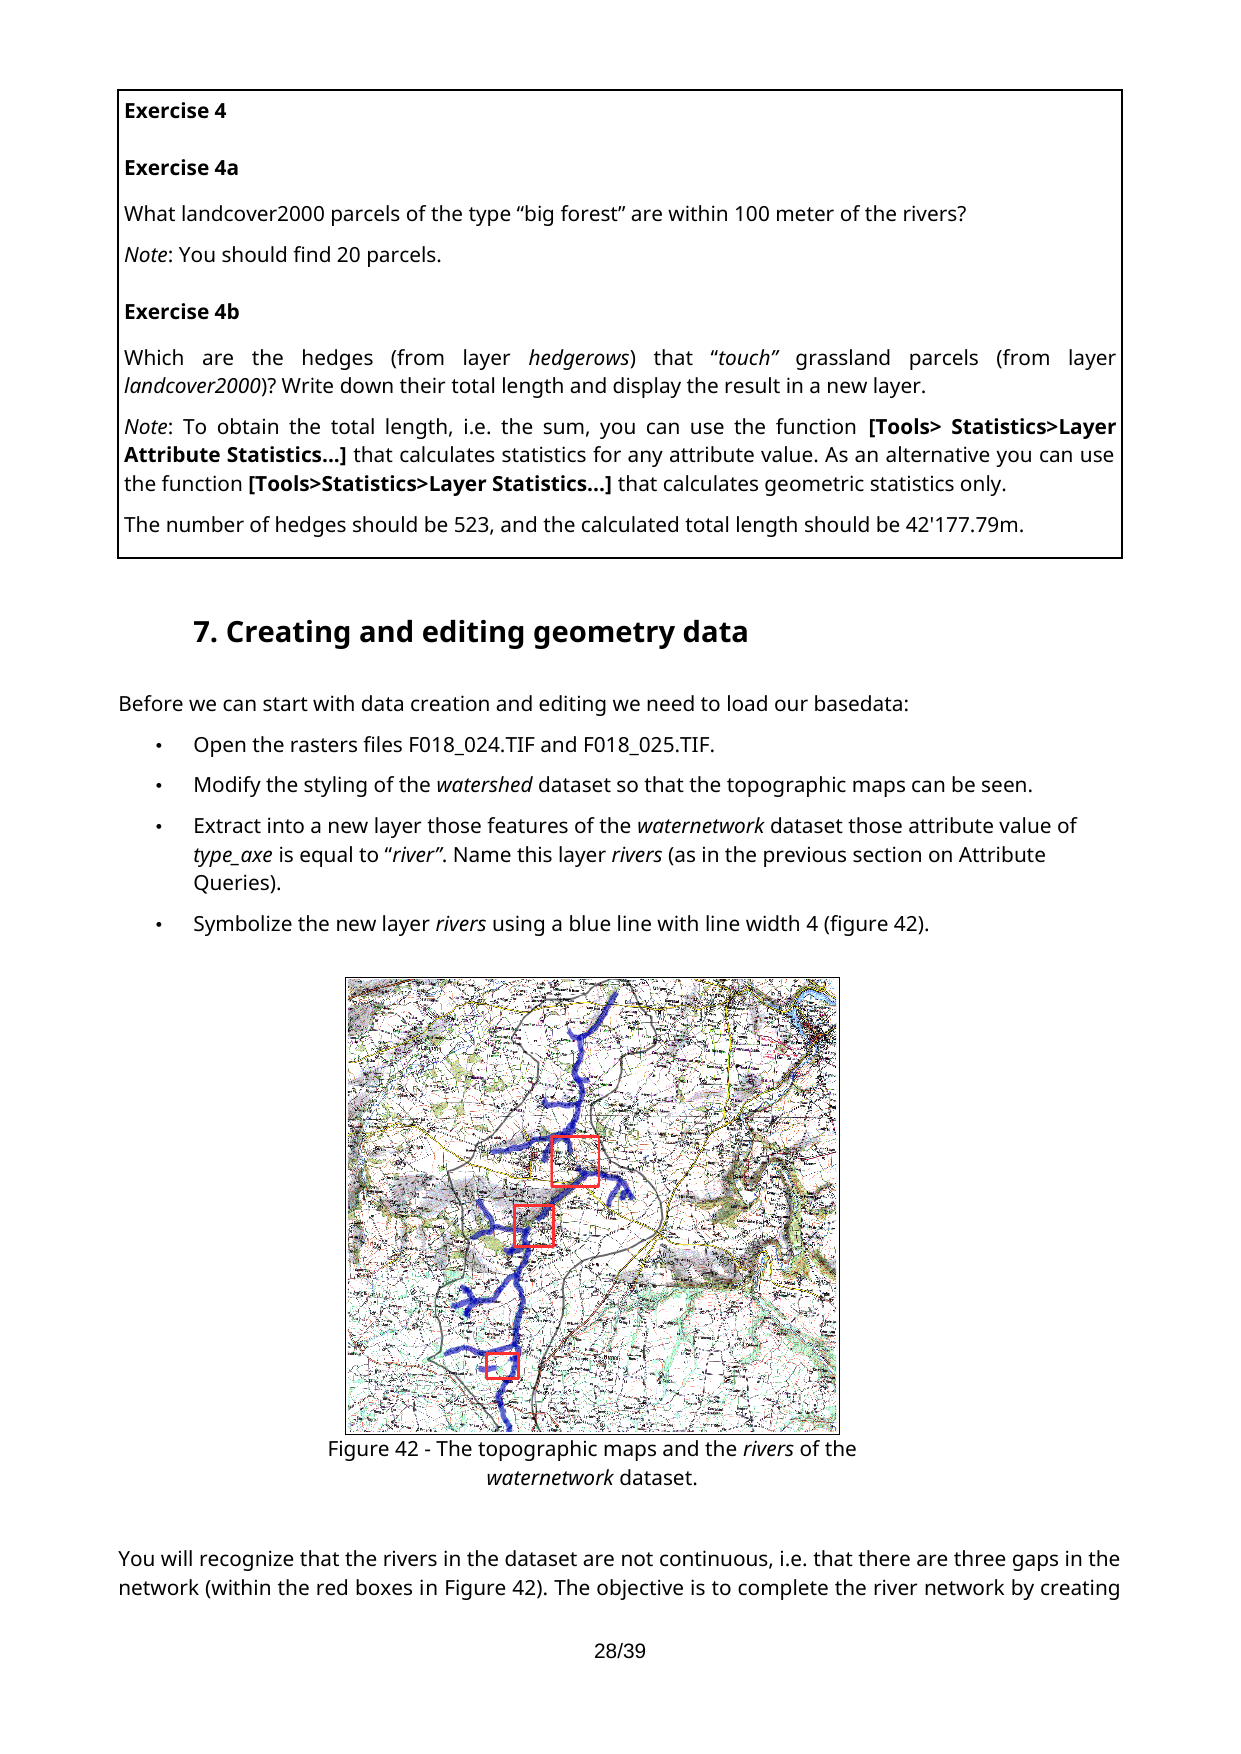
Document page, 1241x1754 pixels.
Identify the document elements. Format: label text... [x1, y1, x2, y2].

picture [347, 979, 837, 1432]
table_header Exercise 4 Exercise 4a What landcover2000 parcels of the type “big forest” are within 100 meter of the rivers? Note: You should find 20 parcels. Exercise 4b Which are the hedges (from layer hedgerows) that “touch” grassland parcels (from layer landcover2000)? Write down their total length and display the result in a new layer. Note: To obtain the total length, i.e. the sum, you can use the function [Tools> Statistics>Layer Attribute Statistics...] that calculates statistics for any attribute value. As an alternative you can use the function [Tools>Statistics>Layer Statistics...] that calculates geometric statistics only. The number of hedges should be 523, and the calculated total length should be 42'177.79m. [119, 91, 1121, 557]
list Modify the styling of the watershed dataset so that the topographic maps can be seen. [156, 771, 1122, 799]
list Symbolize the new layer rivers using a blue line with line width 4 (figure 42). [156, 909, 1122, 937]
text You will recognize that the rivers in the dataset are not continuous, i.e. that there are three gaps in the network (within the red boxes in Figure 42). The objective is to complete the river network by creating [118, 1544, 1122, 1601]
list Open the rasters files F018_024.TIF and F018_025.TIF. [156, 730, 1122, 758]
list Extract into a new layer those features of the waternetwork dataset those attribute value of type_axe is equal to “river”. Name this layer rivers (as in the previous section on Attribute Queries). [156, 811, 1122, 897]
list Figure 42 - The topographic maps and the rivers of the waternetwork dataset. [303, 1432, 880, 1491]
text Before we can start with data creation and editing we need to load our basedata: [118, 689, 1122, 717]
list 7. Creating and editing geometry data [156, 612, 1122, 651]
